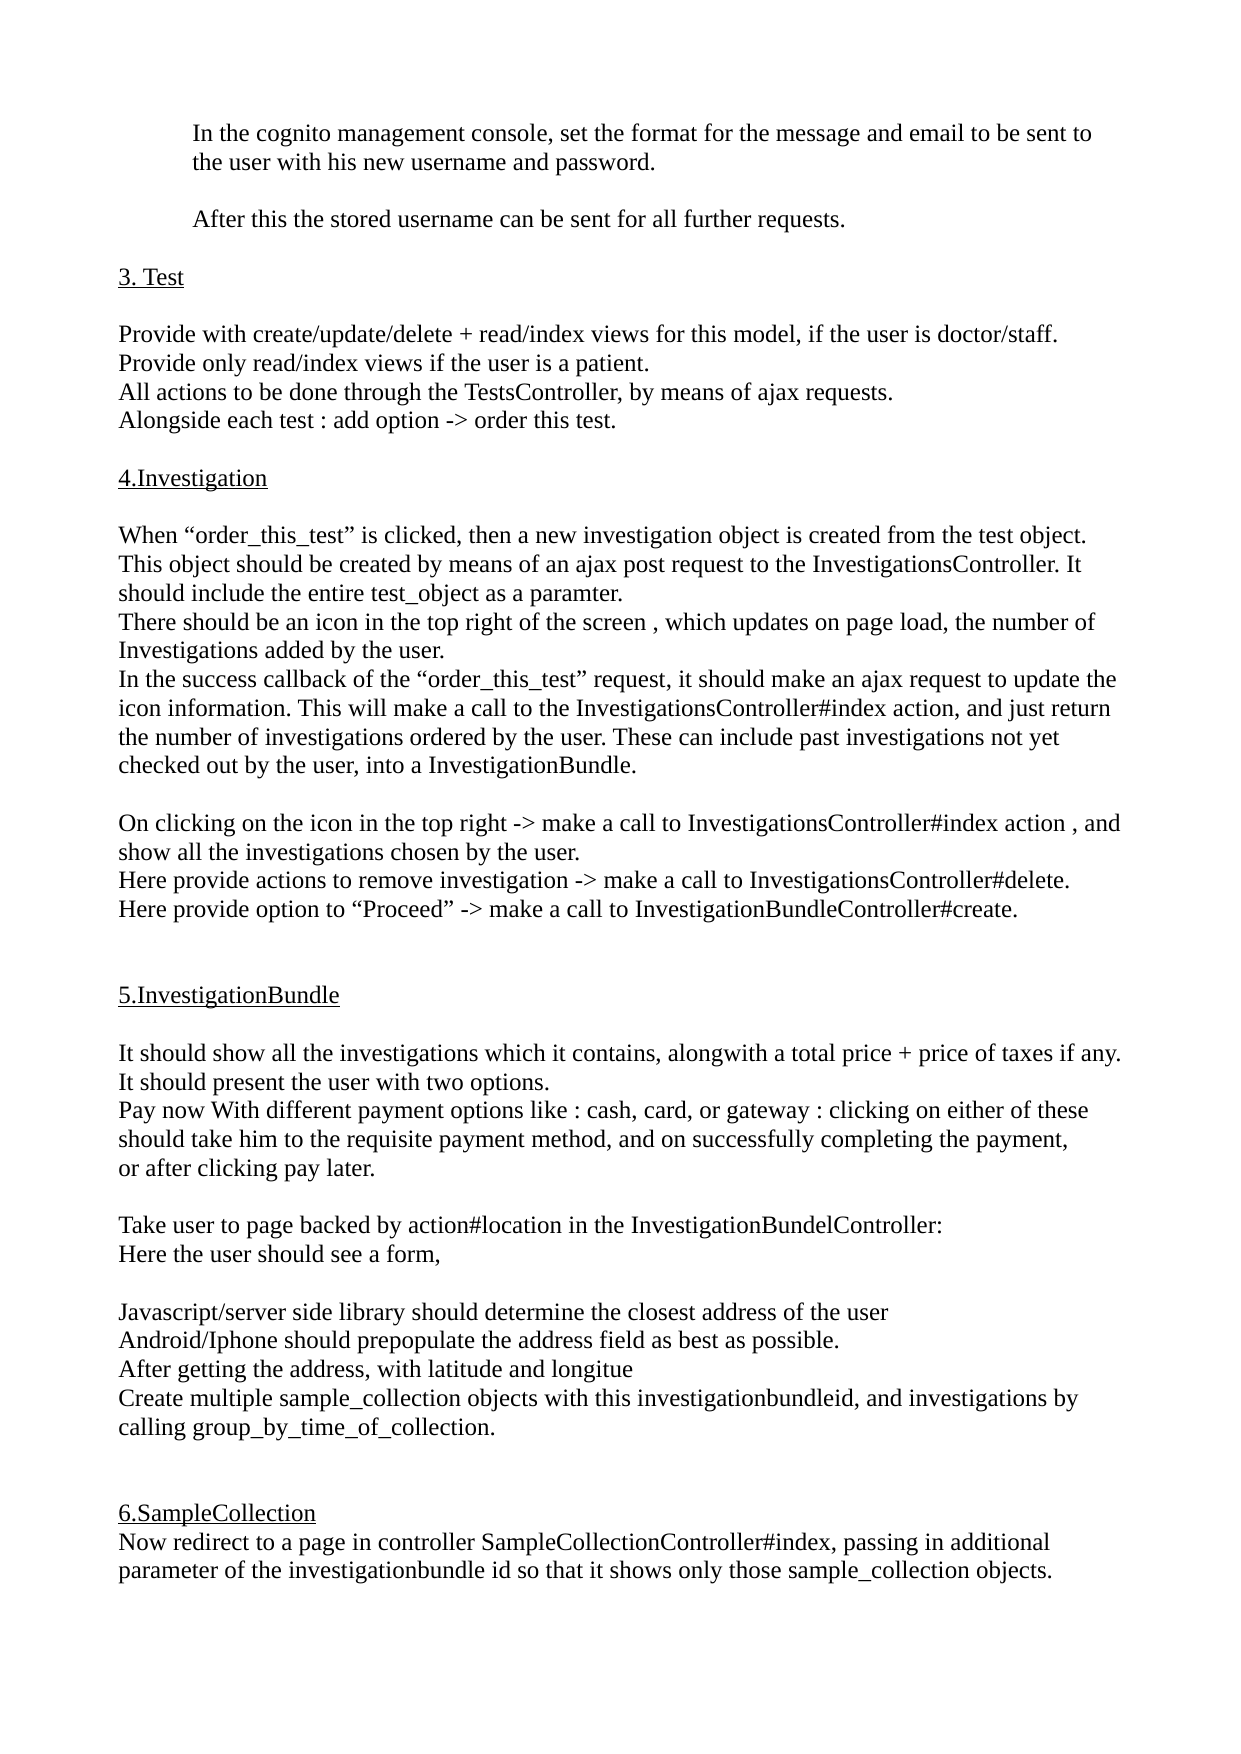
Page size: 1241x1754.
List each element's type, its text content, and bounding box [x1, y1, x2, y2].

text It should show all the investigations which it contains, alongwith a total price + price of taxes if any. [118, 1038, 1122, 1067]
text 5.InvestigationBundle [118, 981, 1122, 1009]
text On clicking on the icon in the top right -> make a call to InvestigationsController#index action , and show all the investigations chosen by the user. [118, 808, 1122, 866]
text After getting the address, with latitude and longitue [118, 1354, 1122, 1383]
text In the success callback of the “order_this_test” request, it should make an ajax request to update the icon information. This will make a call to the InvestigationsController#index action, and just return the number of investigations ordered by the user. These can include past investigations not yet checked out by the user, into a InvestigationBundle. [118, 664, 1122, 779]
text 4.Investigation [118, 463, 1122, 492]
text 3. Test [118, 262, 1122, 291]
text Android/Iphone should prepopulate the address field as best as possible. [118, 1326, 1122, 1354]
text Here the user should see a form, [118, 1239, 1122, 1268]
text It should present the user with two options. [118, 1067, 1122, 1096]
text or after clicking pay later. [118, 1153, 1122, 1182]
text After this the stored username can be sent for all further requests. [118, 204, 1122, 233]
text Provide only read/index views if the user is a patient. [118, 348, 1122, 377]
text In the cognito management console, set the format for the message and email to be sent to the user with his new username and password. [118, 118, 1122, 176]
text Provide with create/update/delete + read/index views for this model, if the user is doctor/staff. [118, 319, 1122, 348]
text Create multiple sample_collection objects with this investigationbundleid, and investigations by calling group_by_time_of_collection. [118, 1383, 1122, 1441]
text This object should be created by means of an ajax post request to the InvestigationsController. It should include the entire test_object as a paramter. [118, 549, 1122, 607]
text When “order_this_test” is clicked, then a new investigation object is created from the test object. [118, 521, 1122, 549]
text Take user to page backed by action#location in the InvestigationBundelController: [118, 1211, 1122, 1239]
text Pay now With different payment options like : cash, card, or gateway : clicking on either of these should take him to the requisite payment method, and on successfully completing the payment, [118, 1096, 1122, 1153]
text Now redirect to a page in controller SampleCollectionController#index, passing in additional parameter of the investigationbundle id so that it shows only those sample_collection objects. [118, 1527, 1122, 1584]
text 6.SampleCollection [118, 1498, 1122, 1527]
text There should be an icon in the top right of the screen , which updates on page load, the number of Investigations added by the user. [118, 607, 1122, 664]
text Alongside each test : add option -> order this test. [118, 406, 1122, 434]
text Here provide actions to remove investigation -> make a call to InvestigationsController#delete. [118, 866, 1122, 894]
text Javascript/server side library should determine the closest address of the user [118, 1297, 1122, 1326]
text Here provide option to “Proceed” -> make a call to InvestigationBundleController#create. [118, 894, 1122, 923]
text All actions to be done through the TestsController, by means of ajax requests. [118, 377, 1122, 406]
